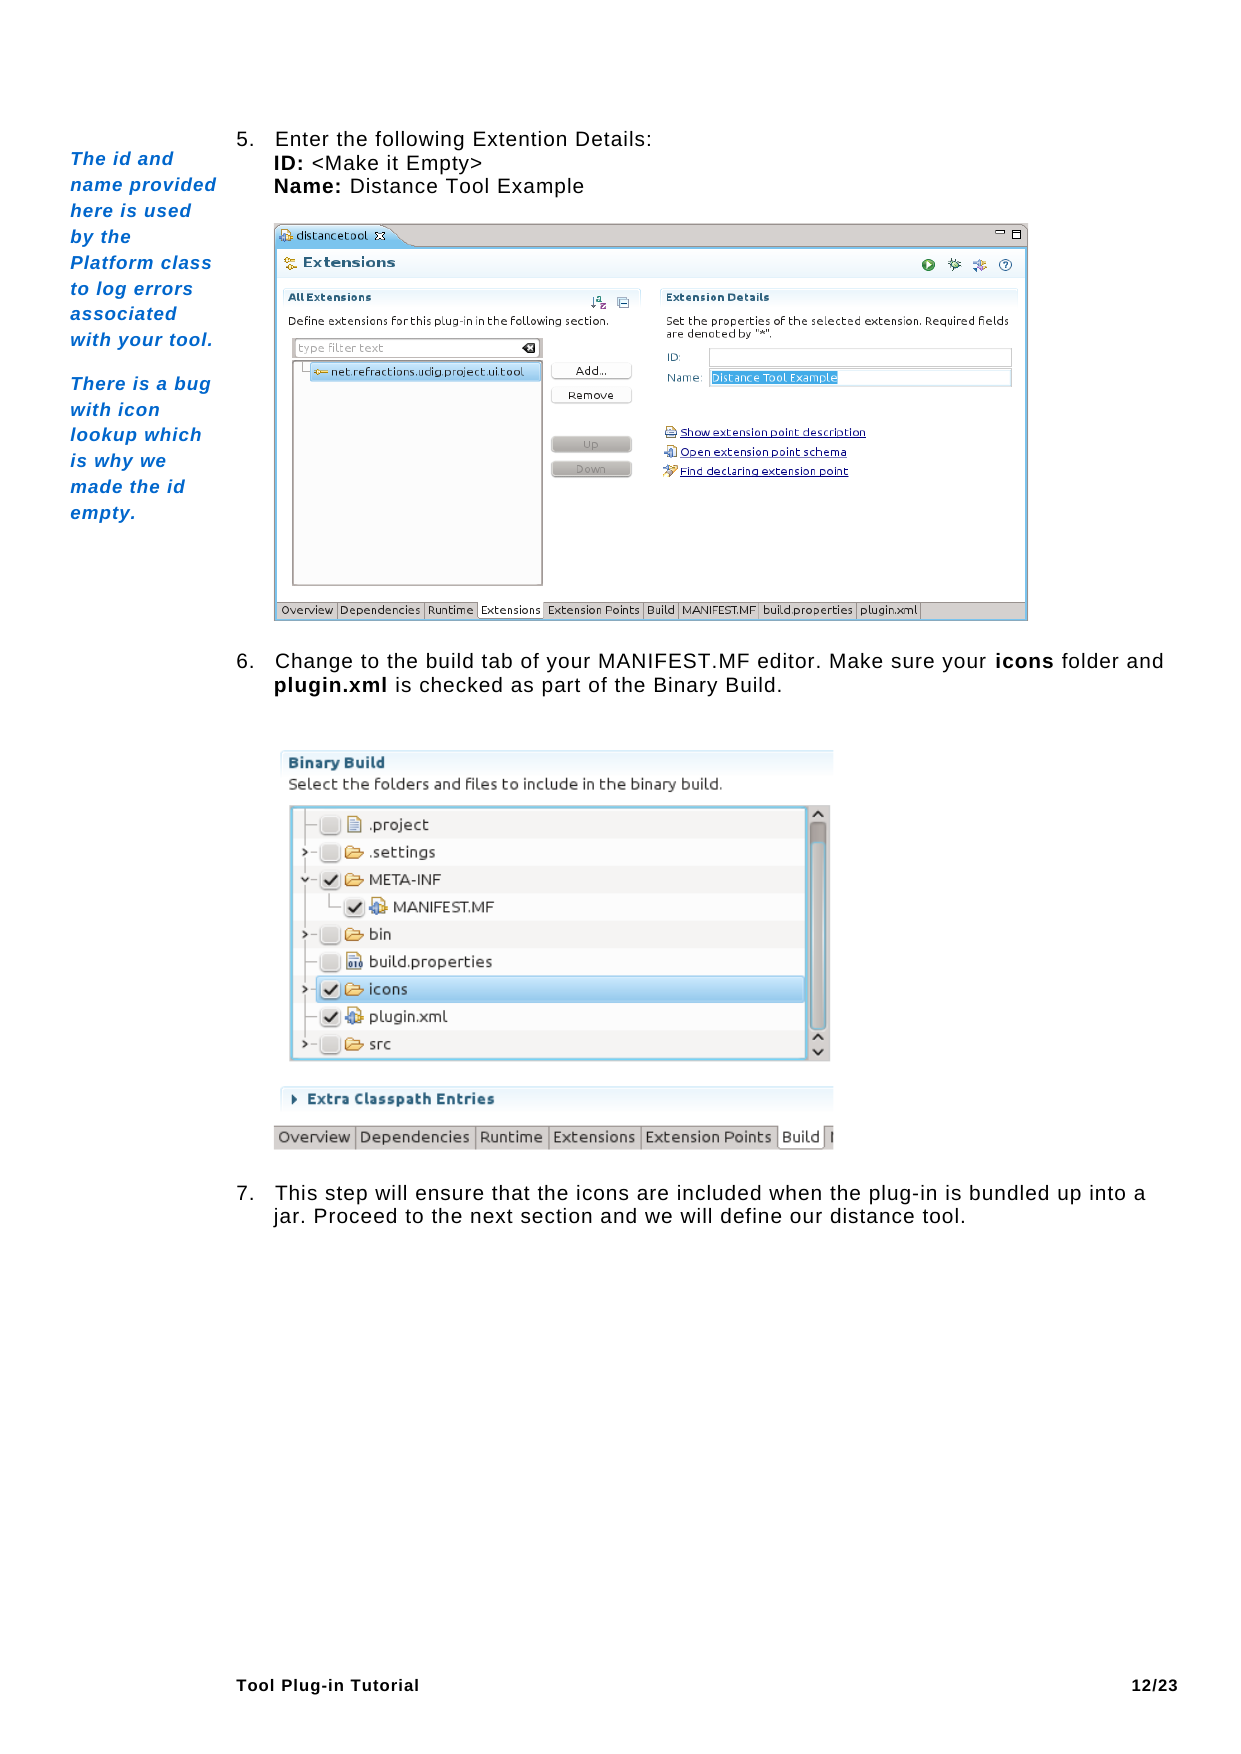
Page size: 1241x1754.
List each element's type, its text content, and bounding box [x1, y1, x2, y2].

picture [273, 223, 1029, 621]
list There is a bug with icon lookup which is why we made the id empty. [70, 373, 218, 523]
list Enter the following Extention Details: ID: <Make it Empty> Name: Distance Tool Example [236, 126, 1181, 632]
list Change to the build tab of your MANIFEST.MF editor. Make sure your icons folder and plugin.xml is checked as part of the Binary Build. [236, 649, 1181, 721]
list This step will ensure that the icons are included when the plug-in is bundled up into a jar. Proceed to the next section and we will define our distance tool. [236, 1180, 1181, 1228]
picture [273, 749, 834, 1152]
list The id and name provided here is used by the Platform class to log errors associated with your tool. [70, 148, 218, 351]
